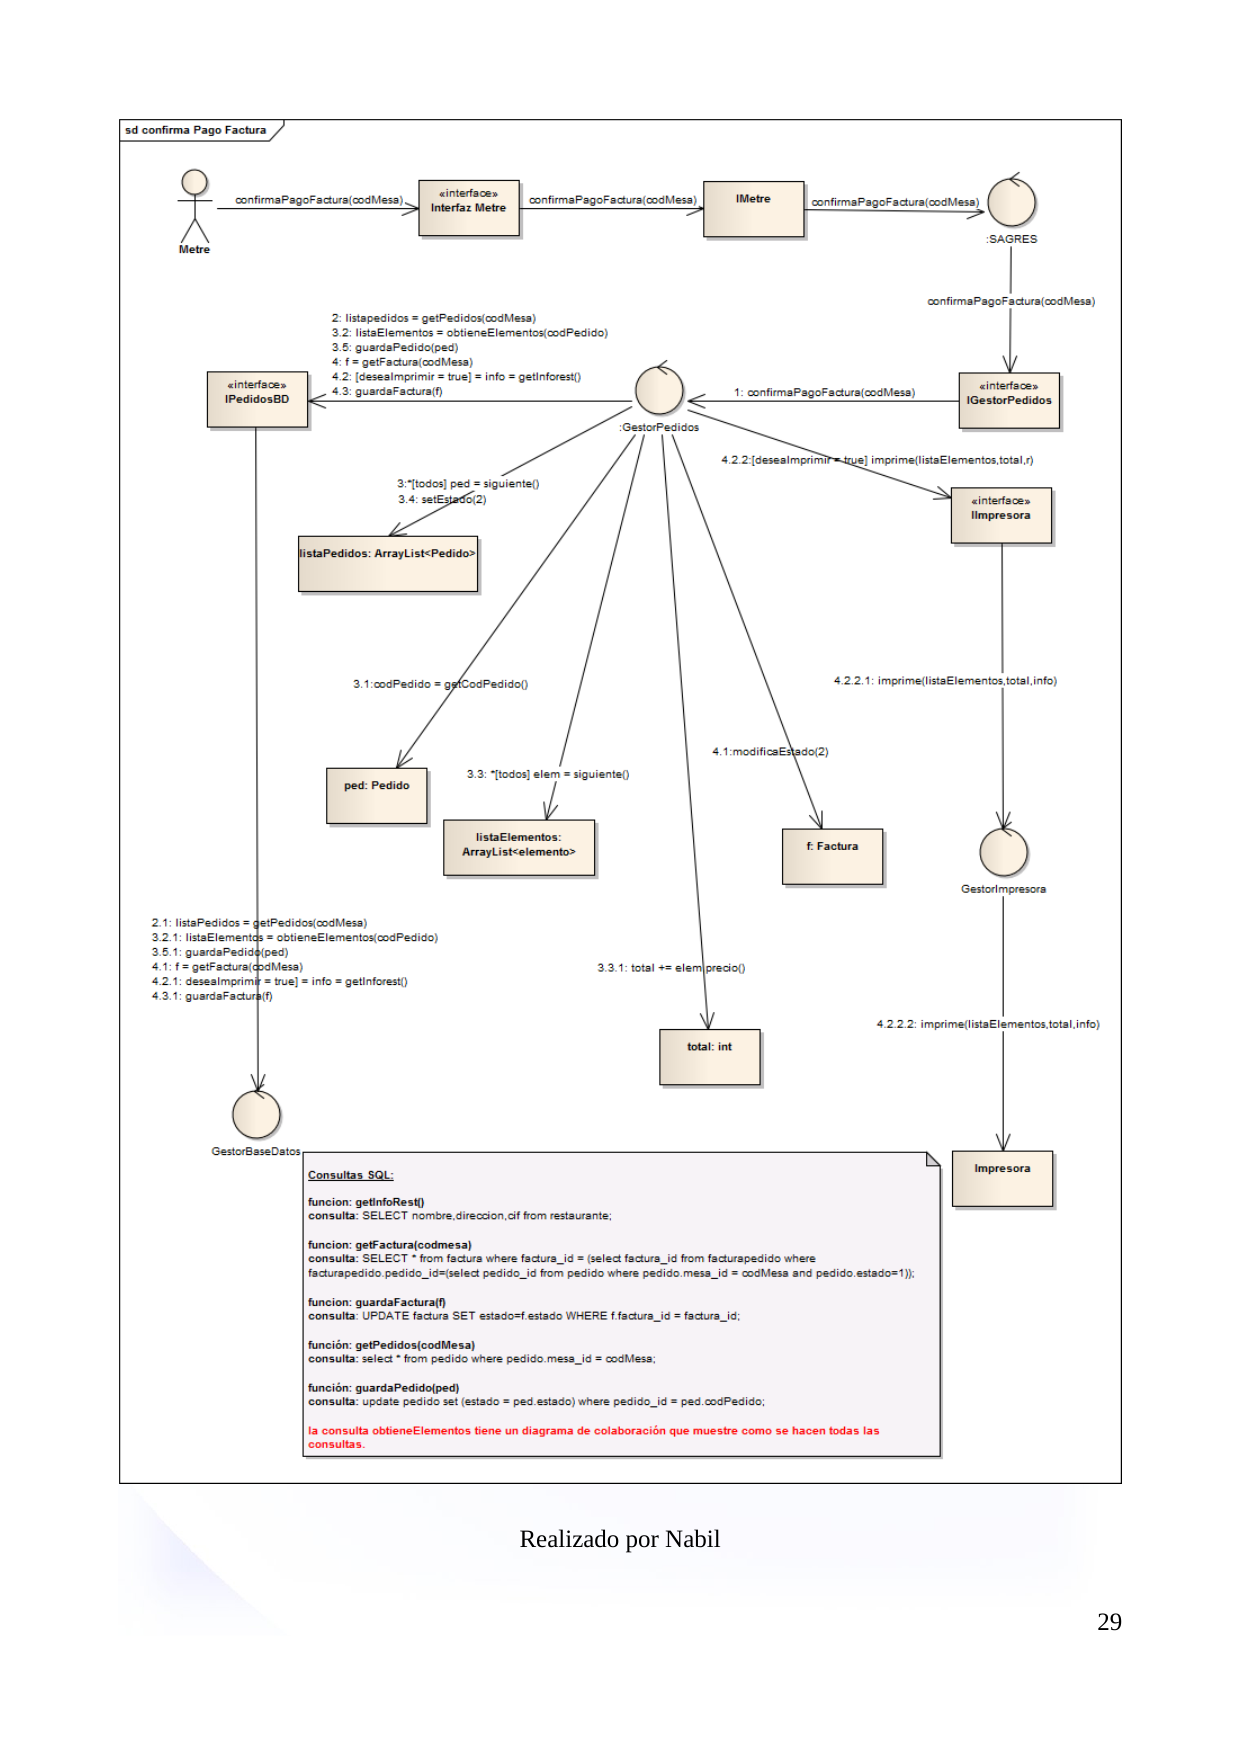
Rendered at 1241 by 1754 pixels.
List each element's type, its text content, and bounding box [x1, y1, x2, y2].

picture [118, 118, 1122, 1524]
text Realizado por Nabil [118, 1524, 1122, 1553]
picture [118, 1553, 1122, 1636]
